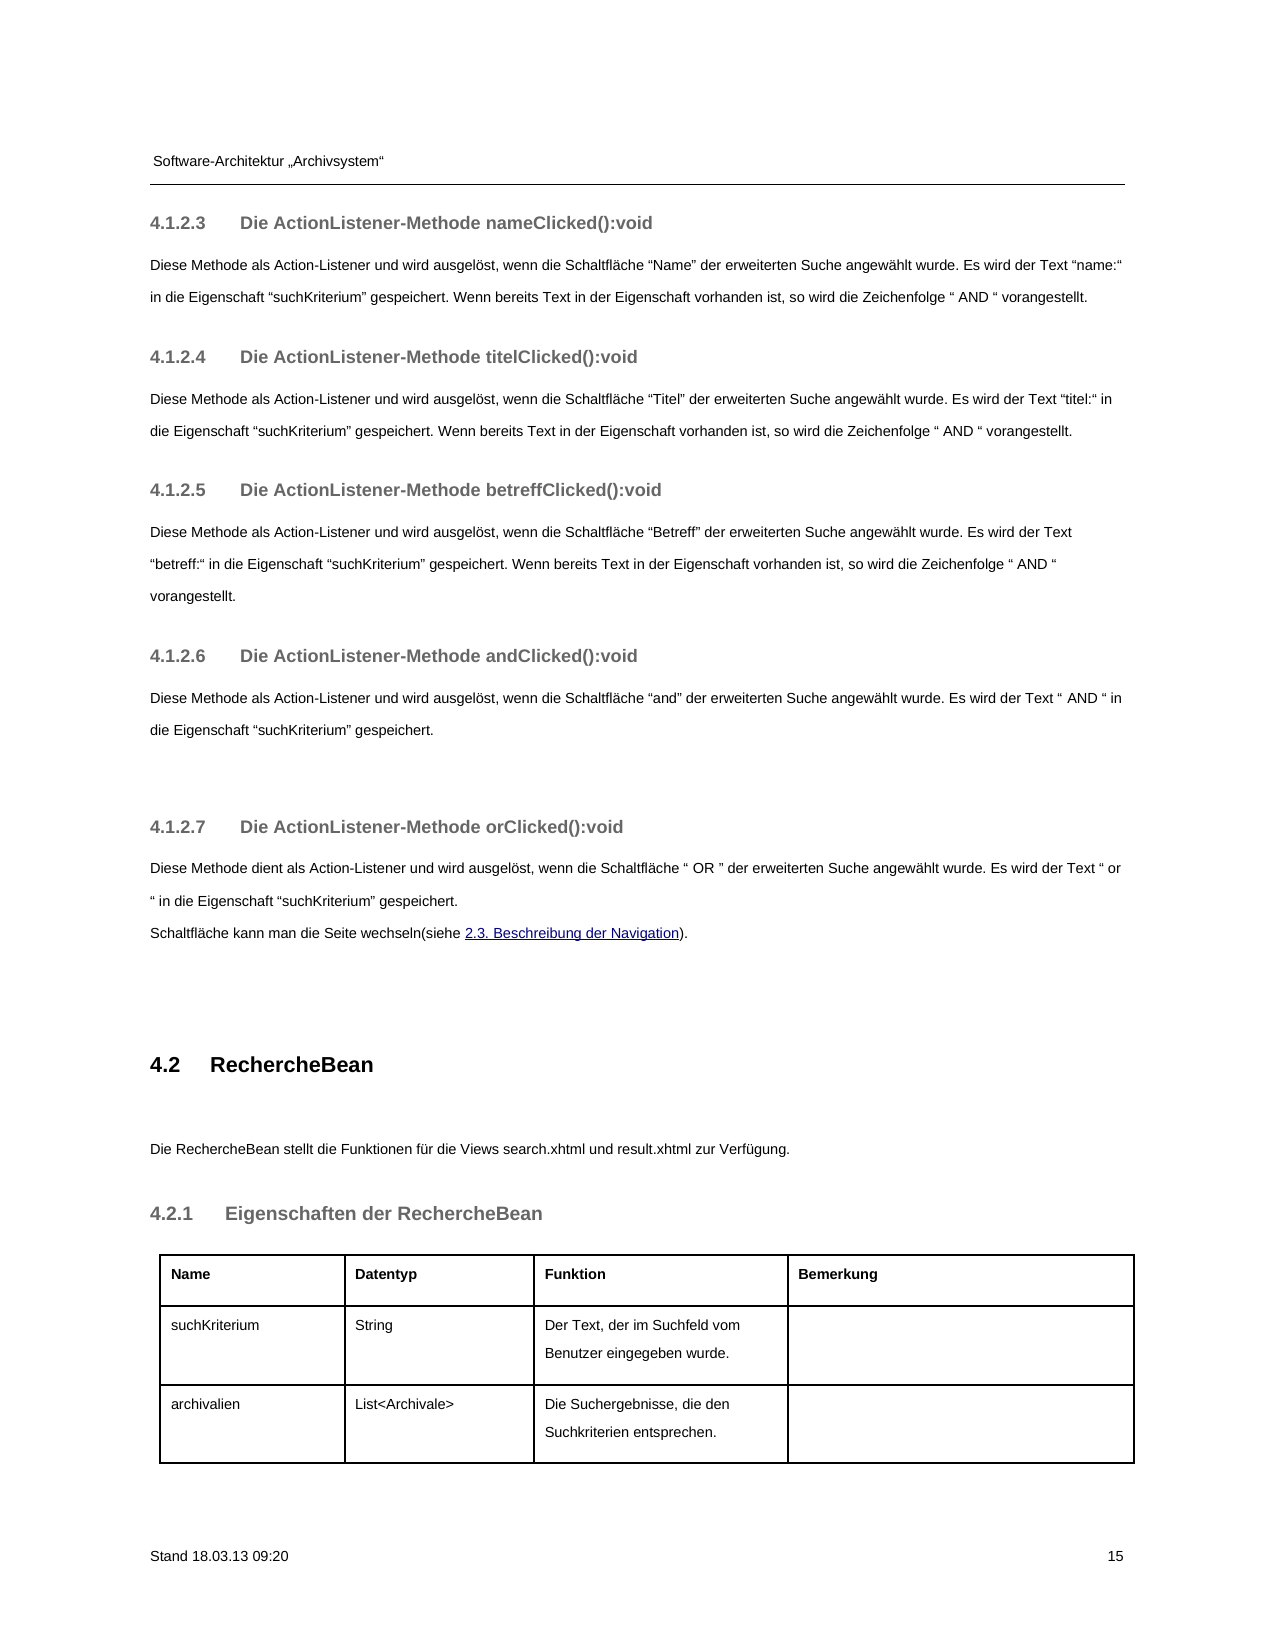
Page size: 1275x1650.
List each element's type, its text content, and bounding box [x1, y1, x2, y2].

table_header Name [161, 1256, 344, 1305]
text Diese Methode dient als Action-Listener und wird ausgelöst, wenn die Schaltfläche “ OR ” der erweiterten Suche angewählt wurde. Es wird der Text “ or “ in die Eigenschaft “suchKriterium” gespeichert. [150, 861, 1125, 921]
table_cell List<Archivale> [346, 1386, 533, 1462]
table_cell String [346, 1307, 533, 1383]
subtitle Die ActionListener-Methode andClicked():void [150, 646, 1125, 681]
text Diese Methode als Action-Listener und wird ausgelöst, wenn die Schaltfläche “Titel” der erweiterten Suche angewählt wurde. Es wird der Text “titel:“ in die Eigenschaft “suchKriterium” gespeichert. Wenn bereits Text in der Eigenschaft vorhanden ist, so wird die Zeichenfolge “ AND “ vorangestellt. [150, 391, 1125, 451]
text Diese Methode als Action-Listener und wird ausgelöst, wenn die Schaltfläche “Name” der erweiterten Suche angewählt wurde. Es wird der Text “name:“ in die Eigenschaft “suchKriterium” gespeichert. Wenn bereits Text in der Eigenschaft vorhanden ist, so wird die Zeichenfolge “ AND “ vorangestellt. [150, 258, 1125, 318]
subtitle Eigenschaften der RechercheBean [150, 1203, 1125, 1240]
table_cell Die Suchergebnisse, die den Suchkriterien entsprechen. [535, 1386, 787, 1462]
table_cell [789, 1386, 1133, 1462]
subtitle Die ActionListener-Methode titelClicked():void [150, 347, 1125, 382]
table_cell Der Text, der im Suchfeld vom Benutzer eingegeben wurde. [535, 1307, 787, 1383]
table_header Bemerkung [789, 1256, 1133, 1305]
table_cell [789, 1307, 1133, 1383]
text Diese Methode als Action-Listener und wird ausgelöst, wenn die Schaltfläche “Betreff” der erweiterten Suche angewählt wurde. Es wird der Text “betreff:“ in die Eigenschaft “suchKriterium” gespeichert. Wenn bereits Text in der Eigenschaft vorhanden ist, so wird die Zeichenfolge “ AND “ vorangestellt. [150, 524, 1125, 617]
subtitle RechercheBean [150, 1053, 1125, 1095]
text Die RechercheBean stellt die Funktionen für die Views search.xhtml und result.xhtml zur Verfügung. [150, 1142, 1125, 1169]
table_header Funktion [535, 1256, 787, 1305]
subtitle Die ActionListener-Methode nameClicked():void [150, 213, 1125, 248]
subtitle Die ActionListener-Methode orClicked():void [150, 817, 1125, 851]
table_header Datentyp [346, 1256, 533, 1305]
text Diese Methode als Action-Listener und wird ausgelöst, wenn die Schaltfläche “and” der erweiterten Suche angewählt wurde. Es wird der Text “ AND “ in die Eigenschaft “suchKriterium” gespeichert. [150, 690, 1125, 750]
text Schaltfläche kann man die Seite wechseln(siehe 2.3. Beschreibung der Navigation). [150, 925, 1125, 953]
subtitle Die ActionListener-Methode betreffClicked():void [150, 480, 1125, 515]
table_cell suchKriterium [161, 1307, 344, 1383]
table_cell archivalien [161, 1386, 344, 1462]
